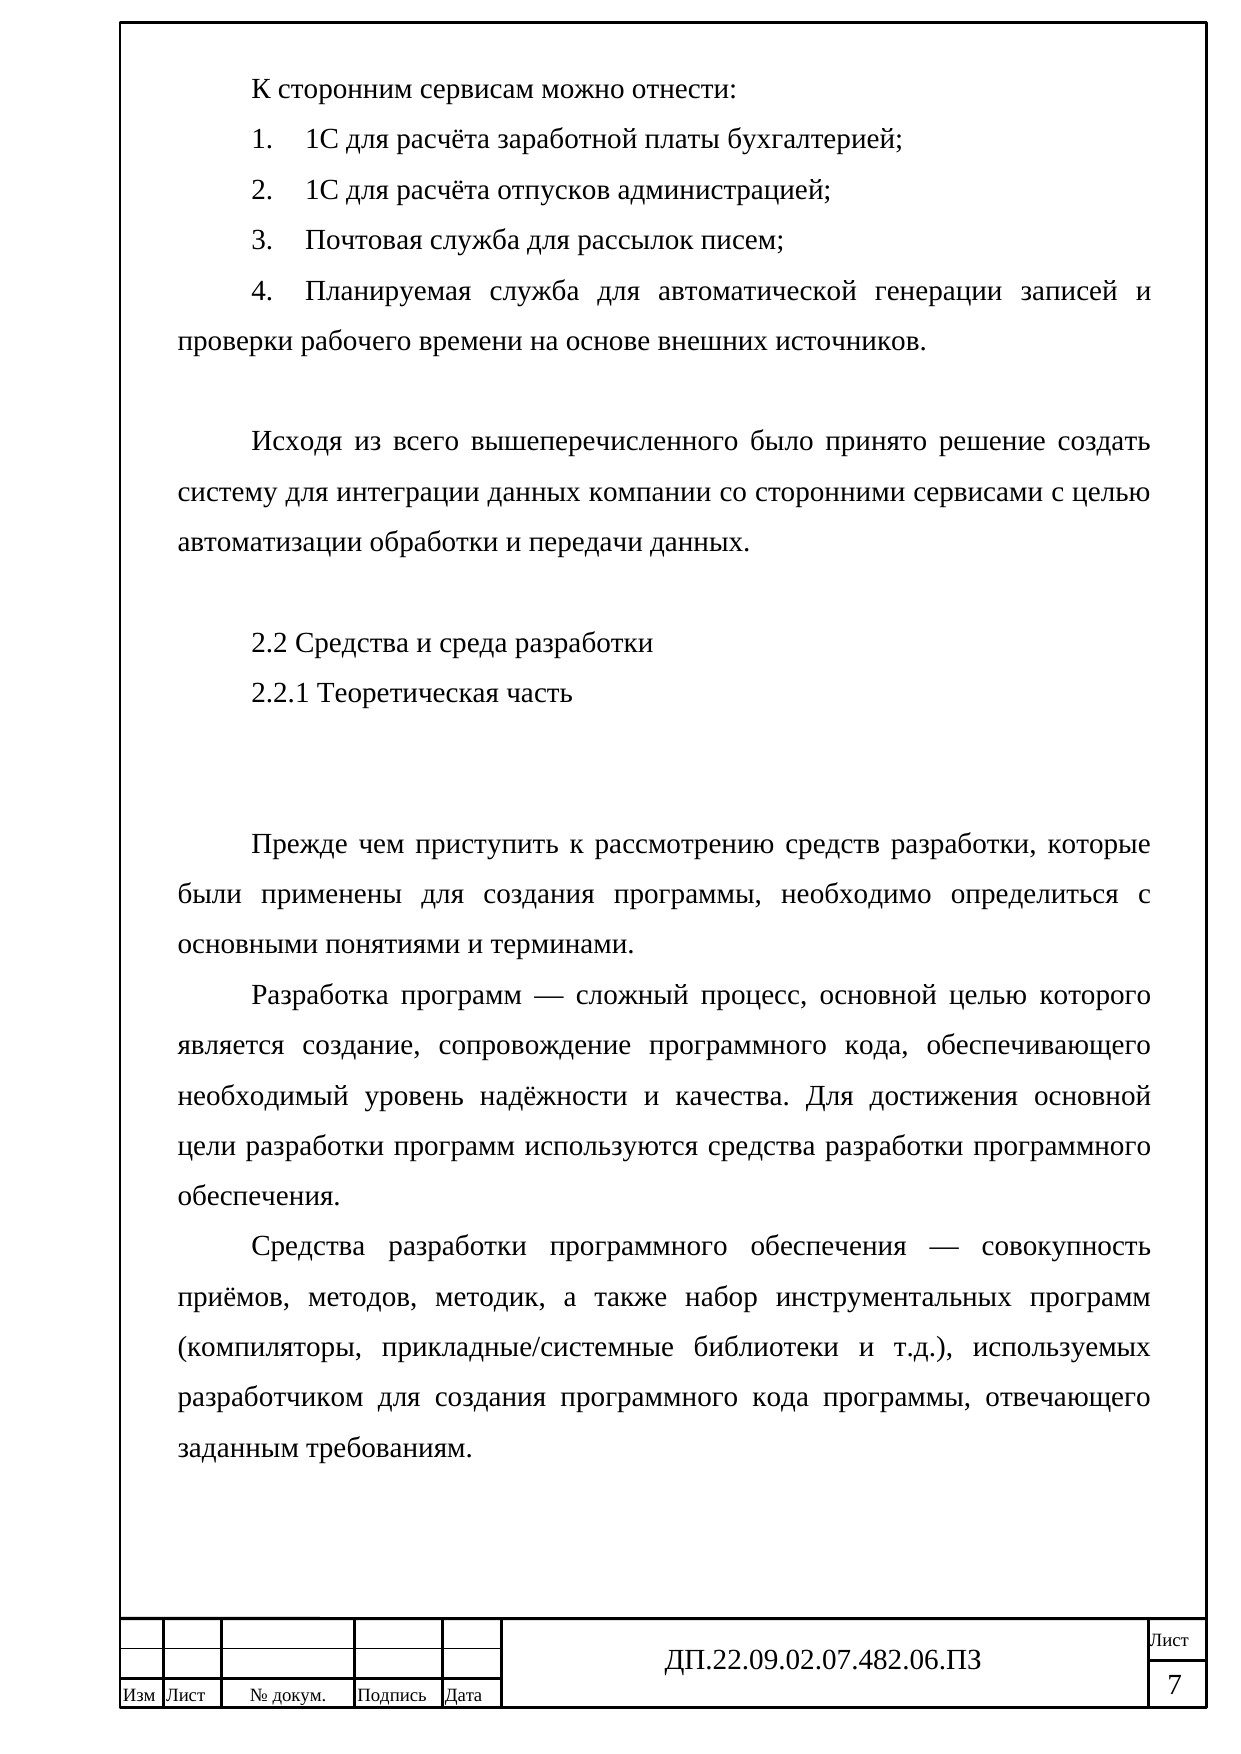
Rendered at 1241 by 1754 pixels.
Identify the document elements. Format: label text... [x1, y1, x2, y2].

subtitle Теоретическая часть [177, 675, 1152, 709]
text Прежде чем приступить к рассмотрению средств разработки, которые были применены для создания программы, необходимо определиться с основными понятиями и терминами. [177, 826, 1152, 960]
subtitle Средства и среда разработки [177, 625, 1152, 658]
list Почтовая служба для рассылок писем; [177, 222, 1152, 256]
list Планируемая служба для автоматической генерации записей и проверки рабочего времени на основе внешних источников. [177, 273, 1152, 356]
list 1С для расчёта заработной платы бухгалтерией; [177, 122, 1152, 155]
text Средства разработки программного обеспечения — совокупность приёмов, методов, методик, а также набор инструментальных программ (компиляторы, прикладные/системные библиотеки и т.д.), используемых разработчиком для создания программного кода программы, отвечающего заданным требованиям. [177, 1228, 1152, 1463]
text К сторонним сервисам можно отнести: [177, 71, 1152, 105]
text Разработка программ — сложный процесс, основной целью которого является создание, сопровождение программного кода, обеспечивающего необходимый уровень надёжности и качества. Для достижения основной цели разработки программ используются средства разработки программного обеспечения. [177, 977, 1152, 1212]
text Исходя из всего вышеперечисленного было принято решение создать систему для интеграции данных компании со сторонними сервисами с целью автоматизации обработки и передачи данных. [177, 423, 1152, 558]
list 1С для расчёта отпусков администрацией; [177, 172, 1152, 206]
